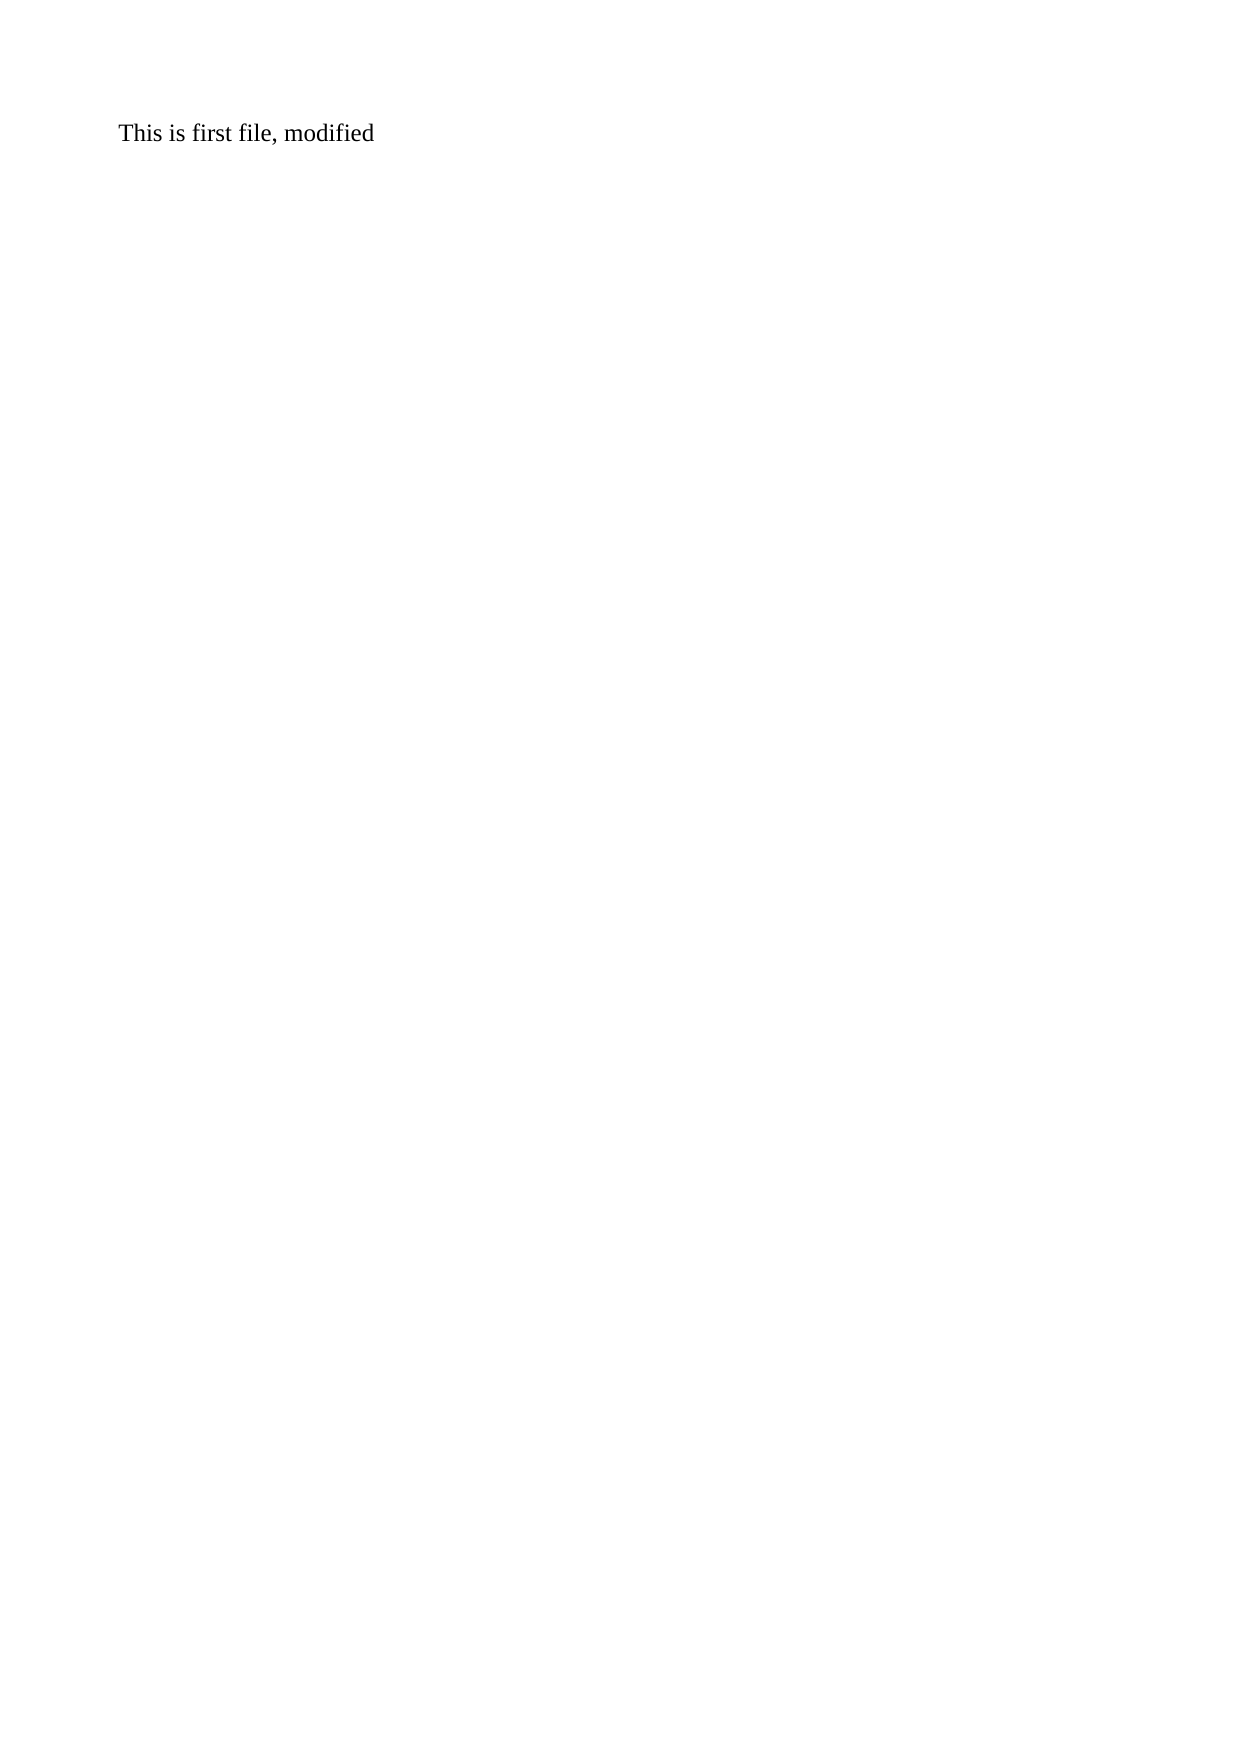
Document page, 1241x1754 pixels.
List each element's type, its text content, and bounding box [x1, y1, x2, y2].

text This is first file, modified [118, 118, 1122, 147]
